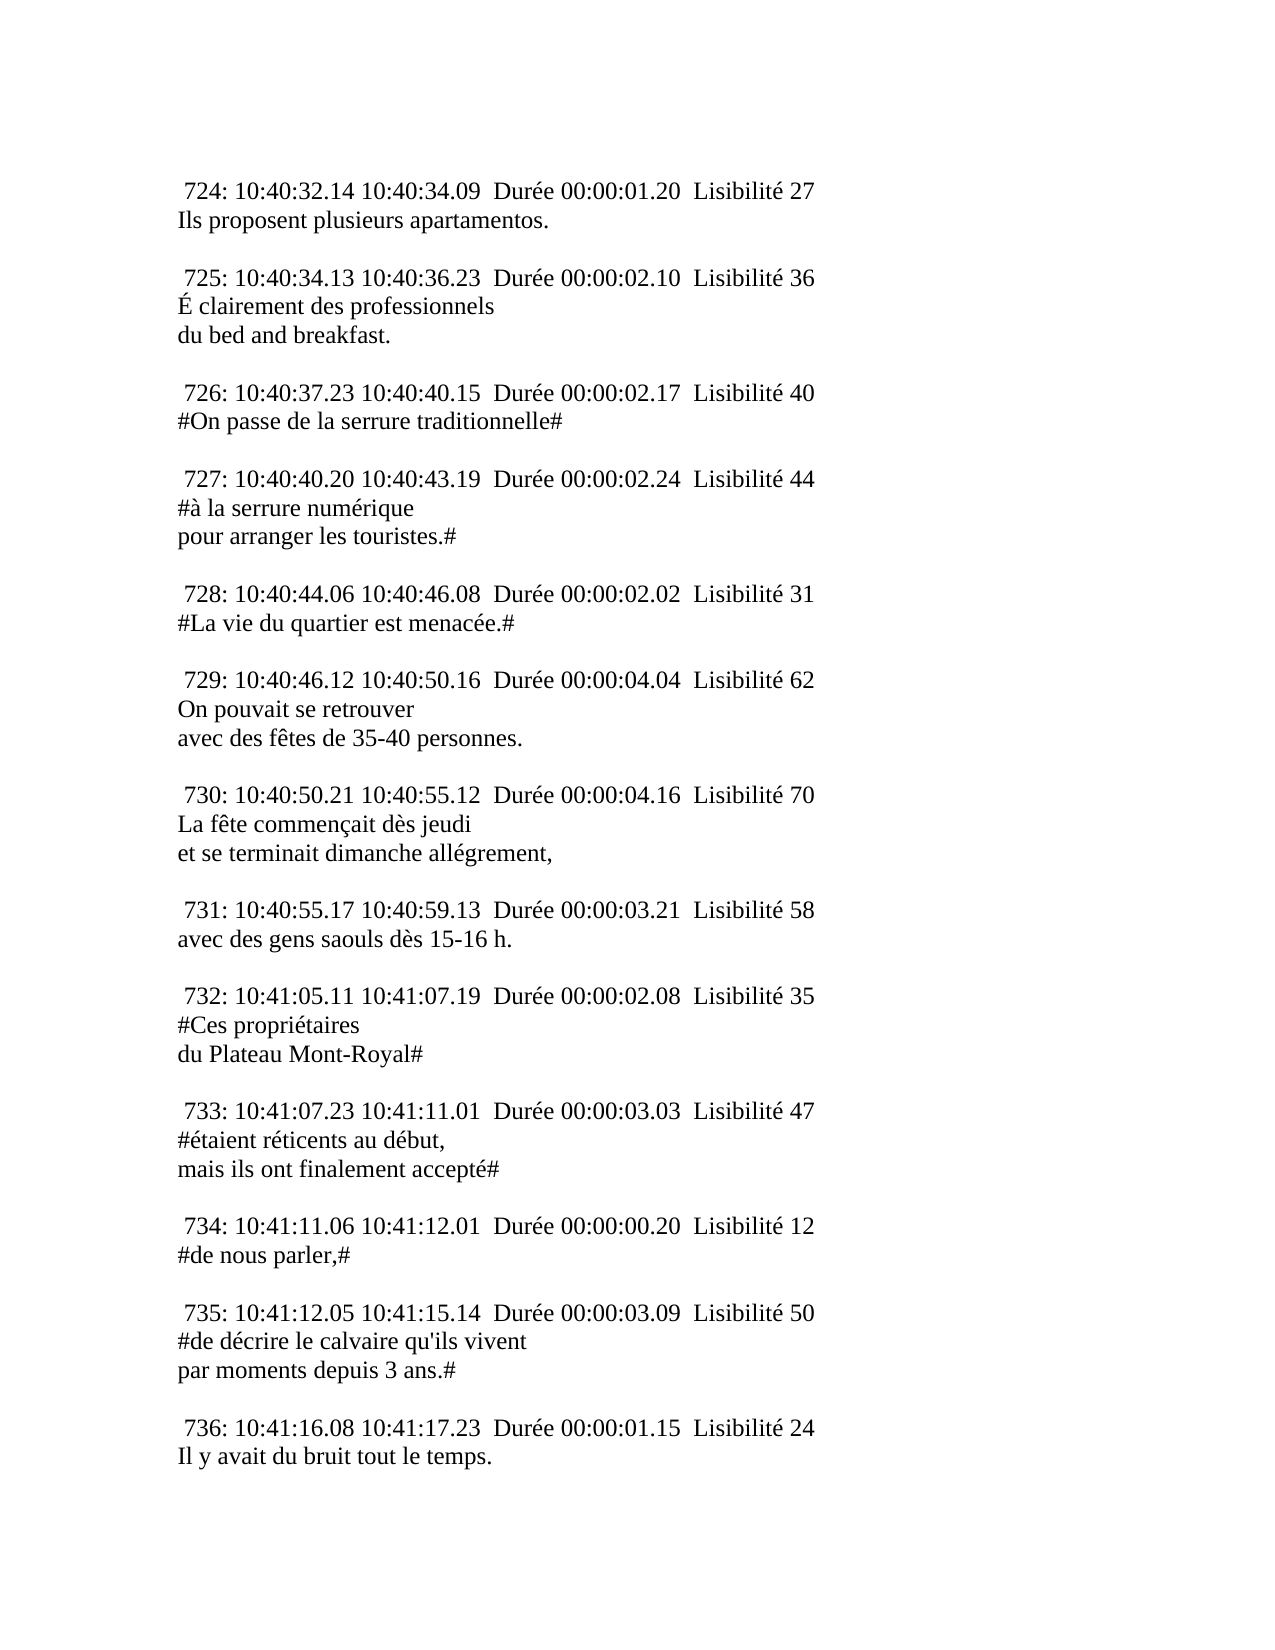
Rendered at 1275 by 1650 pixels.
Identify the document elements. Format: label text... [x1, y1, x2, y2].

text 724: 10:40:32.14 10:40:34.09 Durée 00:00:01.20 Lisibilité 27 [177, 176, 1098, 205]
text 730: 10:40:50.21 10:40:55.12 Durée 00:00:04.16 Lisibilité 70 [177, 780, 1098, 809]
text #de décrire le calvaire qu'ils vivent [177, 1326, 1098, 1355]
text du bed and breakfast. [177, 320, 1098, 349]
text 726: 10:40:37.23 10:40:40.15 Durée 00:00:02.17 Lisibilité 40 [177, 378, 1098, 406]
text 728: 10:40:44.06 10:40:46.08 Durée 00:00:02.02 Lisibilité 31 [177, 579, 1098, 608]
text 735: 10:41:12.05 10:41:15.14 Durée 00:00:03.09 Lisibilité 50 [177, 1298, 1098, 1326]
text La fête commençait dès jeudi [177, 809, 1098, 838]
text Il y avait du bruit tout le temps. [177, 1441, 1098, 1470]
text #de nous parler,# [177, 1240, 1098, 1269]
text 736: 10:41:16.08 10:41:17.23 Durée 00:00:01.15 Lisibilité 24 [177, 1413, 1098, 1441]
text et se terminait dimanche allégrement, [177, 838, 1098, 866]
text 734: 10:41:11.06 10:41:12.01 Durée 00:00:00.20 Lisibilité 12 [177, 1211, 1098, 1240]
text É clairement des professionnels [177, 291, 1098, 320]
text #On passe de la serrure traditionnelle# [177, 406, 1098, 435]
text avec des gens saouls dès 15-16 h. [177, 924, 1098, 953]
text Ils proposent plusieurs apartamentos. [177, 205, 1098, 234]
text par moments depuis 3 ans.# [177, 1355, 1098, 1384]
text 732: 10:41:05.11 10:41:07.19 Durée 00:00:02.08 Lisibilité 35 [177, 981, 1098, 1010]
text #Ces propriétaires [177, 1010, 1098, 1039]
text 727: 10:40:40.20 10:40:43.19 Durée 00:00:02.24 Lisibilité 44 [177, 464, 1098, 493]
text du Plateau Mont-Royal# [177, 1039, 1098, 1068]
text #étaient réticents au début, [177, 1125, 1098, 1154]
text avec des fêtes de 35-40 personnes. [177, 723, 1098, 751]
text #à la serrure numérique [177, 493, 1098, 521]
text 731: 10:40:55.17 10:40:59.13 Durée 00:00:03.21 Lisibilité 58 [177, 895, 1098, 924]
text On pouvait se retrouver [177, 694, 1098, 723]
text mais ils ont finalement accepté# [177, 1154, 1098, 1183]
text 725: 10:40:34.13 10:40:36.23 Durée 00:00:02.10 Lisibilité 36 [177, 263, 1098, 291]
text #La vie du quartier est menacée.# [177, 608, 1098, 636]
text pour arranger les touristes.# [177, 521, 1098, 550]
text 733: 10:41:07.23 10:41:11.01 Durée 00:00:03.03 Lisibilité 47 [177, 1096, 1098, 1125]
text 729: 10:40:46.12 10:40:50.16 Durée 00:00:04.04 Lisibilité 62 [177, 665, 1098, 694]
